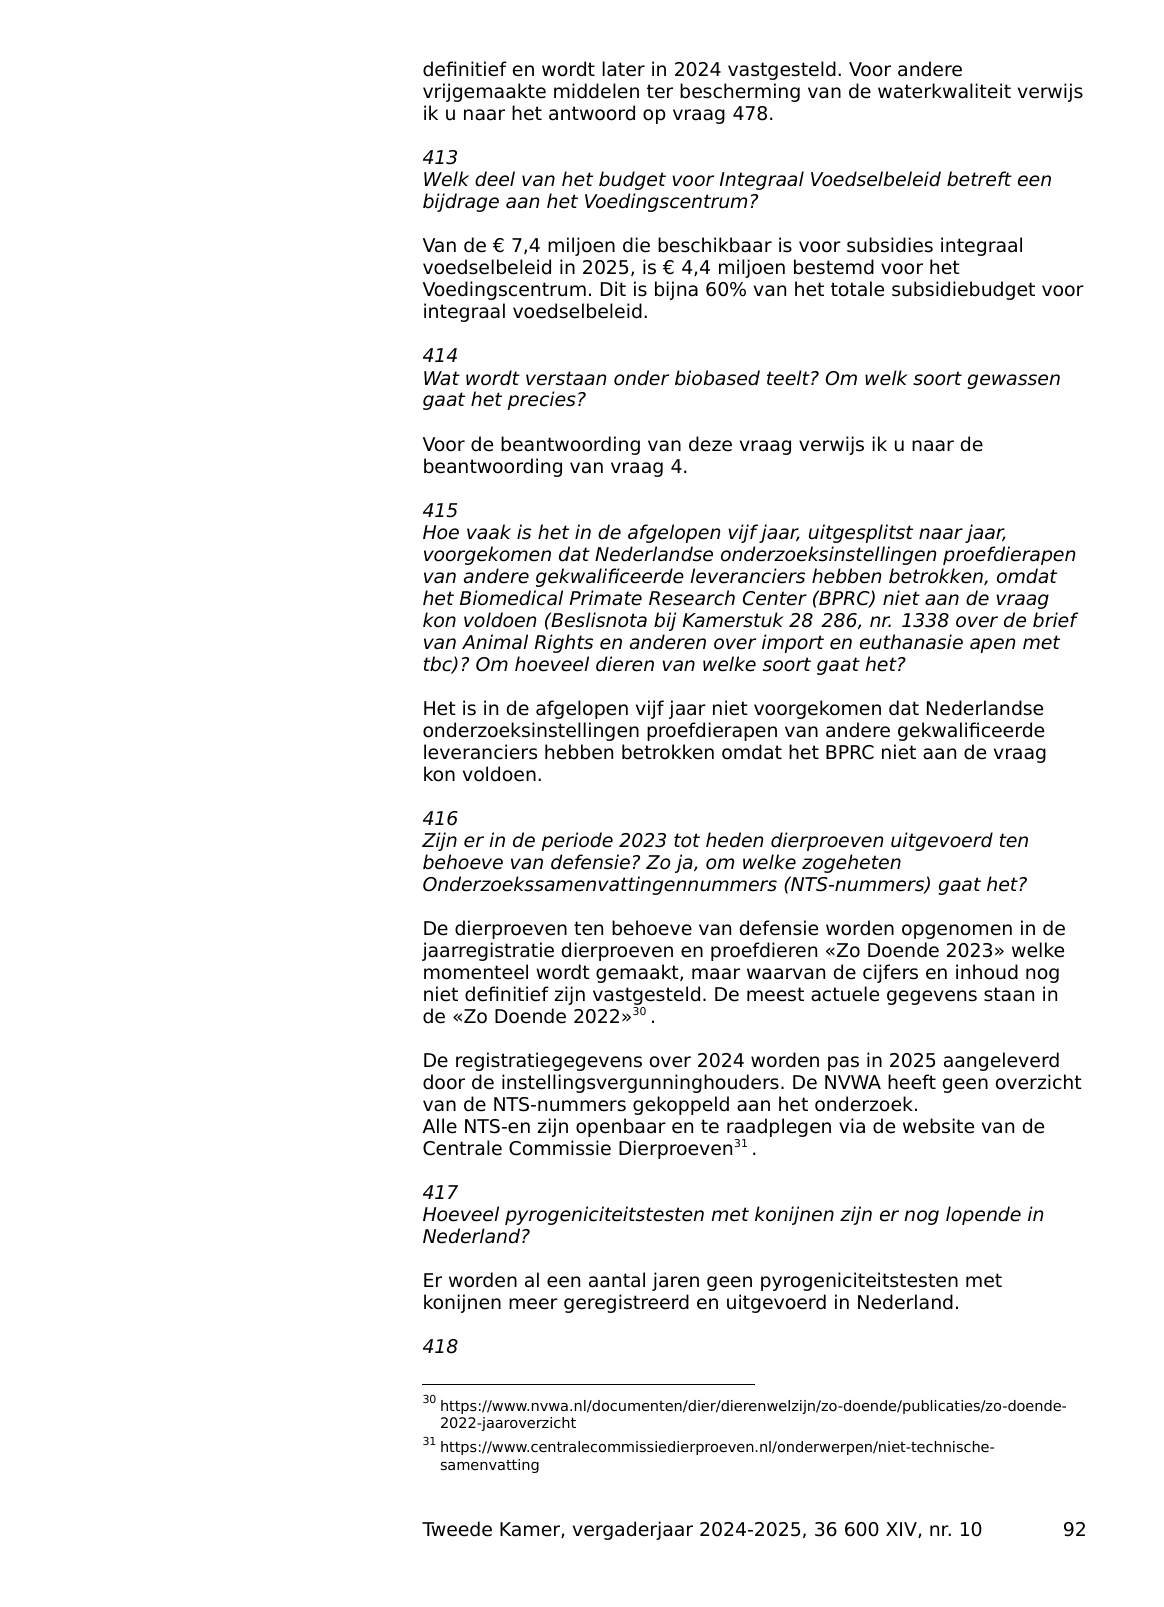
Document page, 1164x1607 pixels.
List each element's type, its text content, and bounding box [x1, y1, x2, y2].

text Zijn er in de periode 2023 tot heden dierproeven uitgevoerd ten behoeve van defensie? Zo ja, om welke zogeheten Onderzoekssamenvattingennummers (NTS-nummers) gaat het? [422, 830, 1087, 896]
text Voor de beantwoording van deze vraag verwijs ik u naar de beantwoording van vraag 4. [422, 433, 1087, 477]
text 416 [422, 808, 1087, 830]
text 417 [422, 1182, 1087, 1204]
text Wat wordt verstaan onder biobased teelt? Om welk soort gewassen gaat het precies? [422, 367, 1087, 411]
text De registratiegegevens over 2024 worden pas in 2025 aangeleverd door de instellingsvergunninghouders. De NVWA heeft geen overzicht van de NTS-nummers gekoppeld aan het onderzoek. [422, 1050, 1087, 1116]
text Welk deel van het budget voor Integraal Voedselbeleid betreft een bijdrage aan het Voedingscentrum? [422, 169, 1087, 213]
text https://www.nvwa.nl/documenten/dier/dierenwelzijn/zo-doende/publicaties/zo-doende-2022-jaaroverzicht [422, 1393, 1087, 1432]
text 415 [422, 500, 1087, 522]
text definitief en wordt later in 2024 vastgesteld. Voor andere vrijgemaakte middelen ter bescherming van de waterkwaliteit verwijs ik u naar het antwoord op vraag 478. [422, 59, 1087, 125]
text Alle NTS-en zijn openbaar en te raadplegen via de website van de Centrale Commissie Dierproeven. [422, 1116, 1087, 1160]
text https://www.centralecommissiedierproeven.nl/onderwerpen/niet-technische-samenvatting [422, 1435, 1087, 1474]
text 414 [422, 345, 1087, 367]
text Hoe vaak is het in de afgelopen vijf jaar, uitgesplitst naar jaar, voorgekomen dat Nederlandse onderzoeksinstellingen proefdierapen van andere gekwalificeerde leveranciers hebben betrokken, omdat het Biomedical Primate Research Center (BPRC) niet aan de vraag kon voldoen (Beslisnota bij Kamerstuk 28 286, nr. 1338 over de brief van Animal Rights en anderen over import en euthanasie apen met tbc)? Om hoeveel dieren van welke soort gaat het? [422, 522, 1087, 676]
text 418 [422, 1336, 1087, 1358]
text Het is in de afgelopen vijf jaar niet voorgekomen dat Nederlandse onderzoeksinstellingen proefdierapen van andere gekwalificeerde leveranciers hebben betrokken omdat het BPRC niet aan de vraag kon voldoen. [422, 698, 1087, 786]
text Er worden al een aantal jaren geen pyrogeniciteitstesten met konijnen meer geregistreerd en uitgevoerd in Nederland. [422, 1270, 1087, 1314]
text De dierproeven ten behoeve van defensie worden opgenomen in de jaarregistratie dierproeven en proefdieren «Zo Doende 2023» welke momenteel wordt gemaakt, maar waarvan de cijfers en inhoud nog niet definitief zijn vastgesteld. De meest actuele gegevens staan in de «Zo Doende 2022». [422, 918, 1087, 1028]
text Hoeveel pyrogeniciteitstesten met konijnen zijn er nog lopende in Nederland? [422, 1204, 1087, 1248]
text 413 [422, 147, 1087, 169]
text Van de € 7,4 miljoen die beschikbaar is voor subsidies integraal voedselbeleid in 2025, is € 4,4 miljoen bestemd voor het Voedingscentrum. Dit is bijna 60% van het totale subsidiebudget voor integraal voedselbeleid. [422, 235, 1087, 323]
